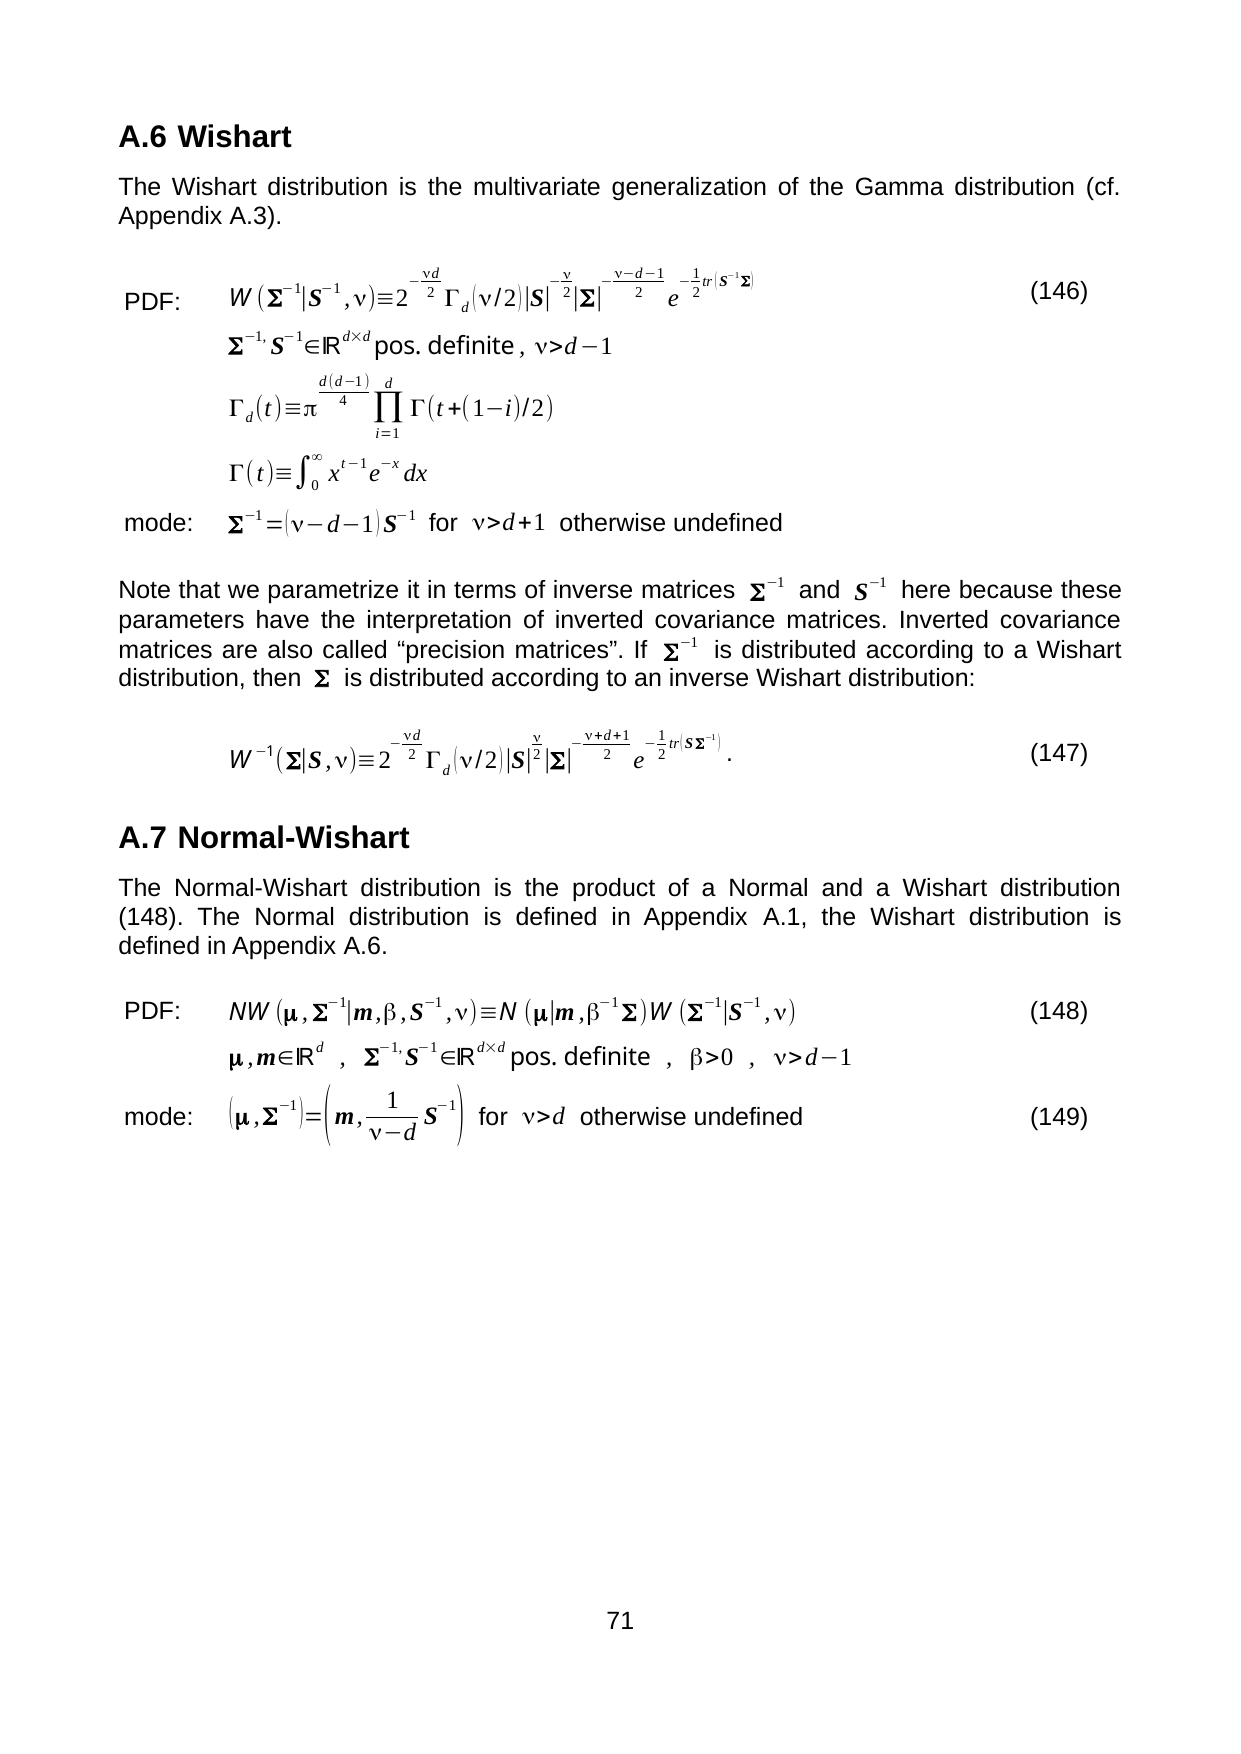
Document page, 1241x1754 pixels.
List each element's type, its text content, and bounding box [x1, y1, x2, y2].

table_header PDF: [118, 988, 216, 1033]
table_header [216, 988, 1024, 1033]
table_header [1024, 448, 1123, 501]
table_header [217, 1033, 1024, 1078]
table_header PDF: [118, 258, 217, 322]
table_header [217, 367, 1024, 447]
table_header [118, 367, 217, 447]
table_header [1024, 367, 1123, 447]
table_header . [217, 721, 1024, 784]
table_header [1024, 322, 1123, 367]
table_header [217, 258, 1024, 322]
table_header mode: [118, 501, 217, 545]
table_header [118, 448, 217, 501]
table_header (147) [1024, 721, 1123, 784]
table_header (146) [1024, 258, 1123, 322]
title Wishart [118, 118, 1122, 154]
table_cell for otherwise undefined [217, 1078, 1024, 1155]
text The Wishart distribution is the multivariate generalization of the Gamma distribution (cf. Appendix A.3). [118, 172, 1122, 229]
table_cell mode: [118, 1078, 217, 1155]
table_header [1024, 1033, 1123, 1078]
table_header (148) [1024, 988, 1123, 1033]
table_header [217, 322, 1024, 367]
title Normal-Wishart [118, 819, 1122, 855]
table_header [1024, 501, 1123, 545]
table_header for otherwise undefined [217, 501, 1024, 545]
text The Normal-Wishart distribution is the product of a Normal and a Wishart distribution (148). The Normal distribution is defined in Appendix A.1, the Wishart distribution is defined in Appendix A.6. [118, 873, 1122, 959]
table_header [118, 1033, 217, 1078]
table_header [118, 322, 217, 367]
table_header [217, 448, 1024, 501]
text Note that we parametrize it in terms of inverse matrices and here because these parameters have the interpretation of inverted covariance matrices. Inverted covariance matrices are also called “precision matrices”. If is distributed according to a Wishart distribution, then is distributed according to an inverse Wishart distribution: [118, 574, 1122, 692]
table_header [118, 721, 217, 784]
table_cell (149) [1024, 1078, 1123, 1155]
